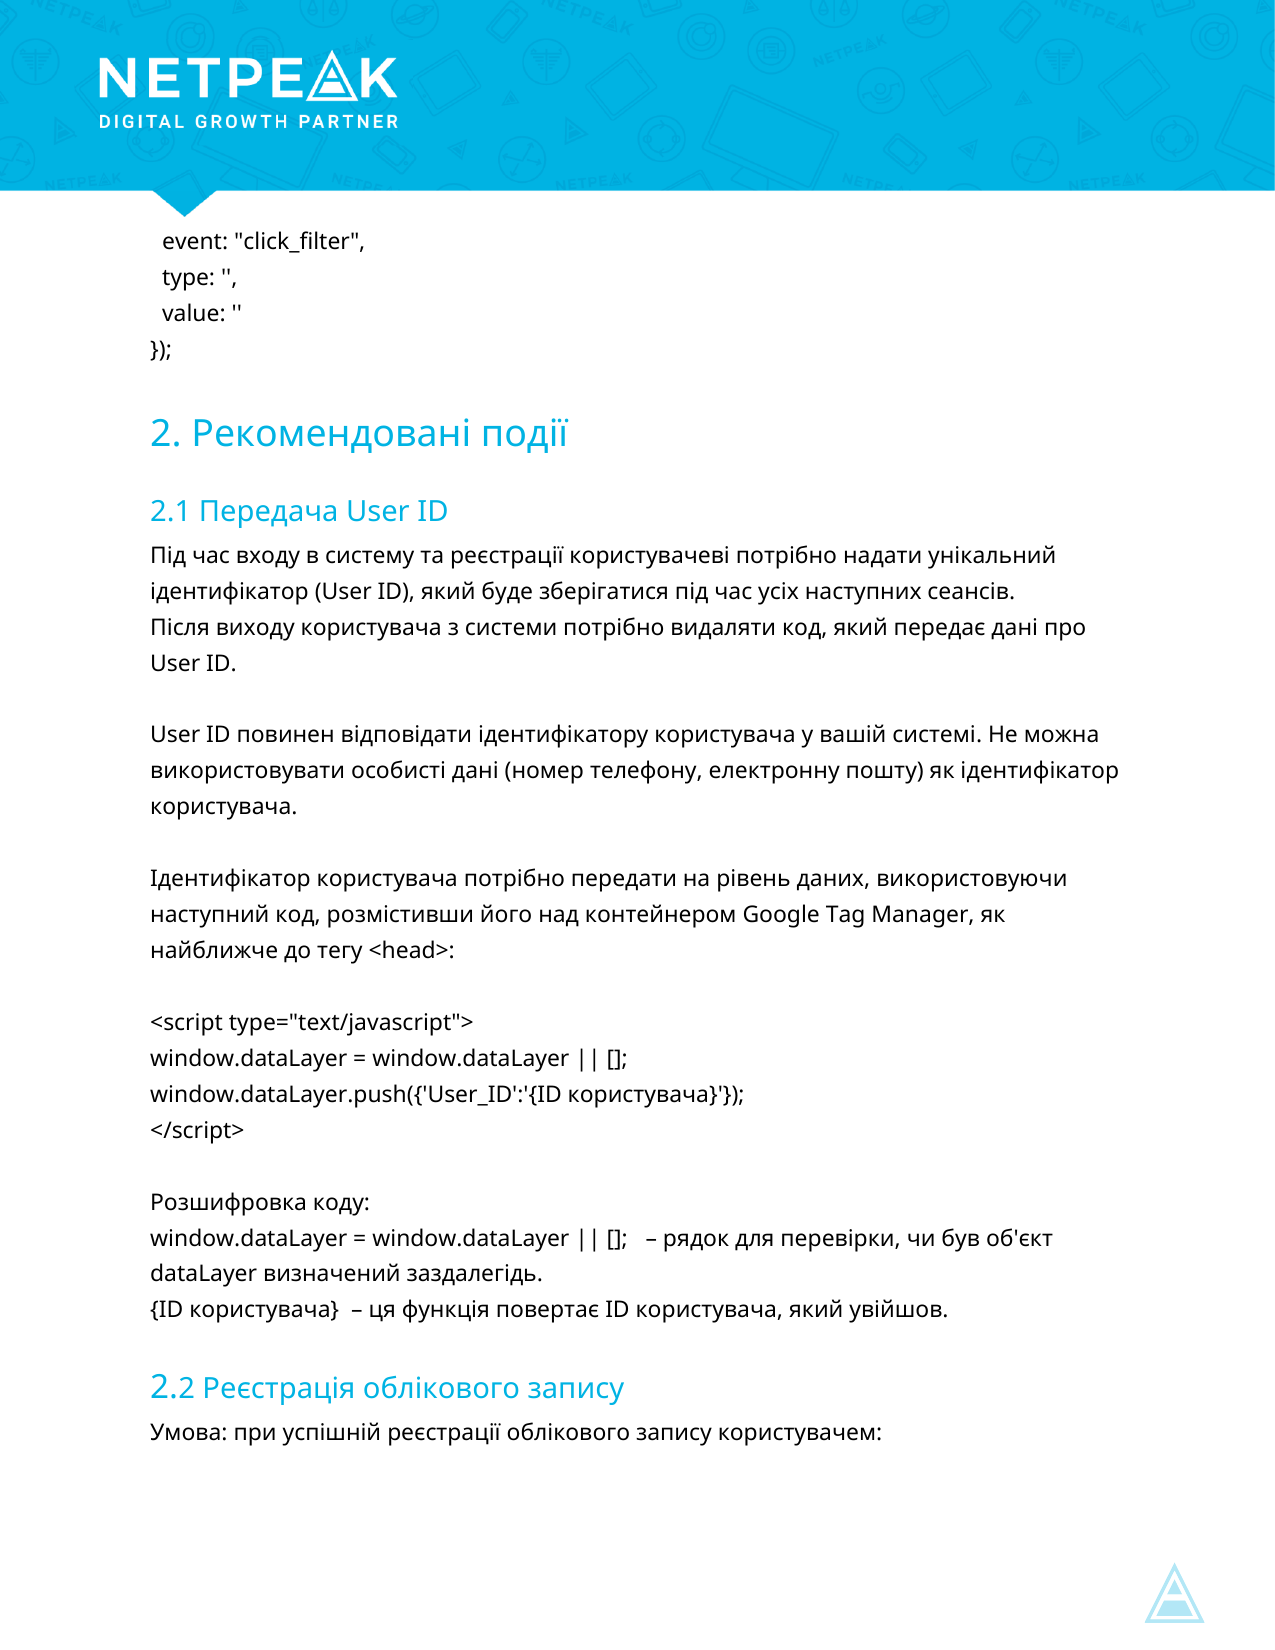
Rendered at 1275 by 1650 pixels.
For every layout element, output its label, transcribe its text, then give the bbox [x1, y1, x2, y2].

text window.dataLayer.push({'User_ID':'{ID користувача}'}); [150, 1078, 1125, 1109]
text type: '', [150, 261, 1125, 292]
picture [100, 58, 135, 97]
picture [364, 116, 368, 127]
picture [374, 115, 382, 127]
text window.dataLayer = window.dataLayer || []; [150, 1042, 1125, 1073]
text event: "click_filter", [150, 150, 1125, 256]
picture [212, 115, 221, 127]
text Під час входу в систему та реєстрації користувачеві потрібно надати унікальний ідентифікатор (User ID), який буде зберігатися під час усіх наступних сеансів. [150, 539, 1125, 606]
picture [147, 115, 156, 127]
text User ID повинен відповідати ідентифікатору користувача у вашій системі. Не можна використовувати особисті дані (номер телефону, електронну пошту) як ідентифікатор користувача. [150, 718, 1125, 821]
text Умова: при успішній реєстрації облікового запису користувачем: [150, 1416, 1125, 1448]
picture [344, 115, 352, 127]
picture [329, 115, 338, 127]
subtitle 2.1 Передача User ID [150, 491, 1125, 530]
picture [307, 52, 357, 101]
picture [362, 58, 396, 97]
picture [161, 115, 166, 124]
picture [359, 115, 363, 127]
picture [176, 115, 182, 127]
picture [150, 58, 179, 97]
picture [242, 117, 247, 127]
picture [188, 58, 219, 97]
text Ідентифікатор користувача потрібно передати на рівень даних, використовуючи наступний код, розмістивши його над контейнером Google Tag Manager, як найближче до тегу <head>: [150, 862, 1125, 965]
picture [101, 115, 109, 127]
text value: '' [150, 297, 1125, 328]
text window.dataLayer = window.dataLayer || []; – рядок для перевірки, чи був об'єкт dataLayer визначений заздалегідь. [150, 1221, 1125, 1289]
subtitle 2.2 Реєстрація облікового запису [150, 1363, 1125, 1408]
picture [250, 115, 256, 127]
picture [1144, 1562, 1205, 1623]
text Розшифровка коду: [150, 1186, 1125, 1217]
picture [388, 115, 396, 127]
picture [277, 116, 286, 127]
text {ID користувача} – ця функція повертає ID користувача, який увійшов. [150, 1293, 1125, 1324]
picture [0, 191, 150, 221]
text <script type="text/javascript"> [150, 1006, 1125, 1037]
picture [1125, 191, 1275, 221]
picture [300, 115, 309, 127]
subtitle 2. Рекомендовані події [150, 406, 1125, 457]
picture [262, 115, 270, 127]
text Після виходу користувача з системи потрібно видаляти код, який передає дані про User ID. [150, 611, 1125, 678]
picture [273, 58, 302, 97]
text </script> [150, 1114, 1125, 1145]
text }); [150, 333, 1125, 364]
picture [315, 116, 320, 124]
picture [230, 58, 261, 97]
picture [196, 117, 200, 127]
